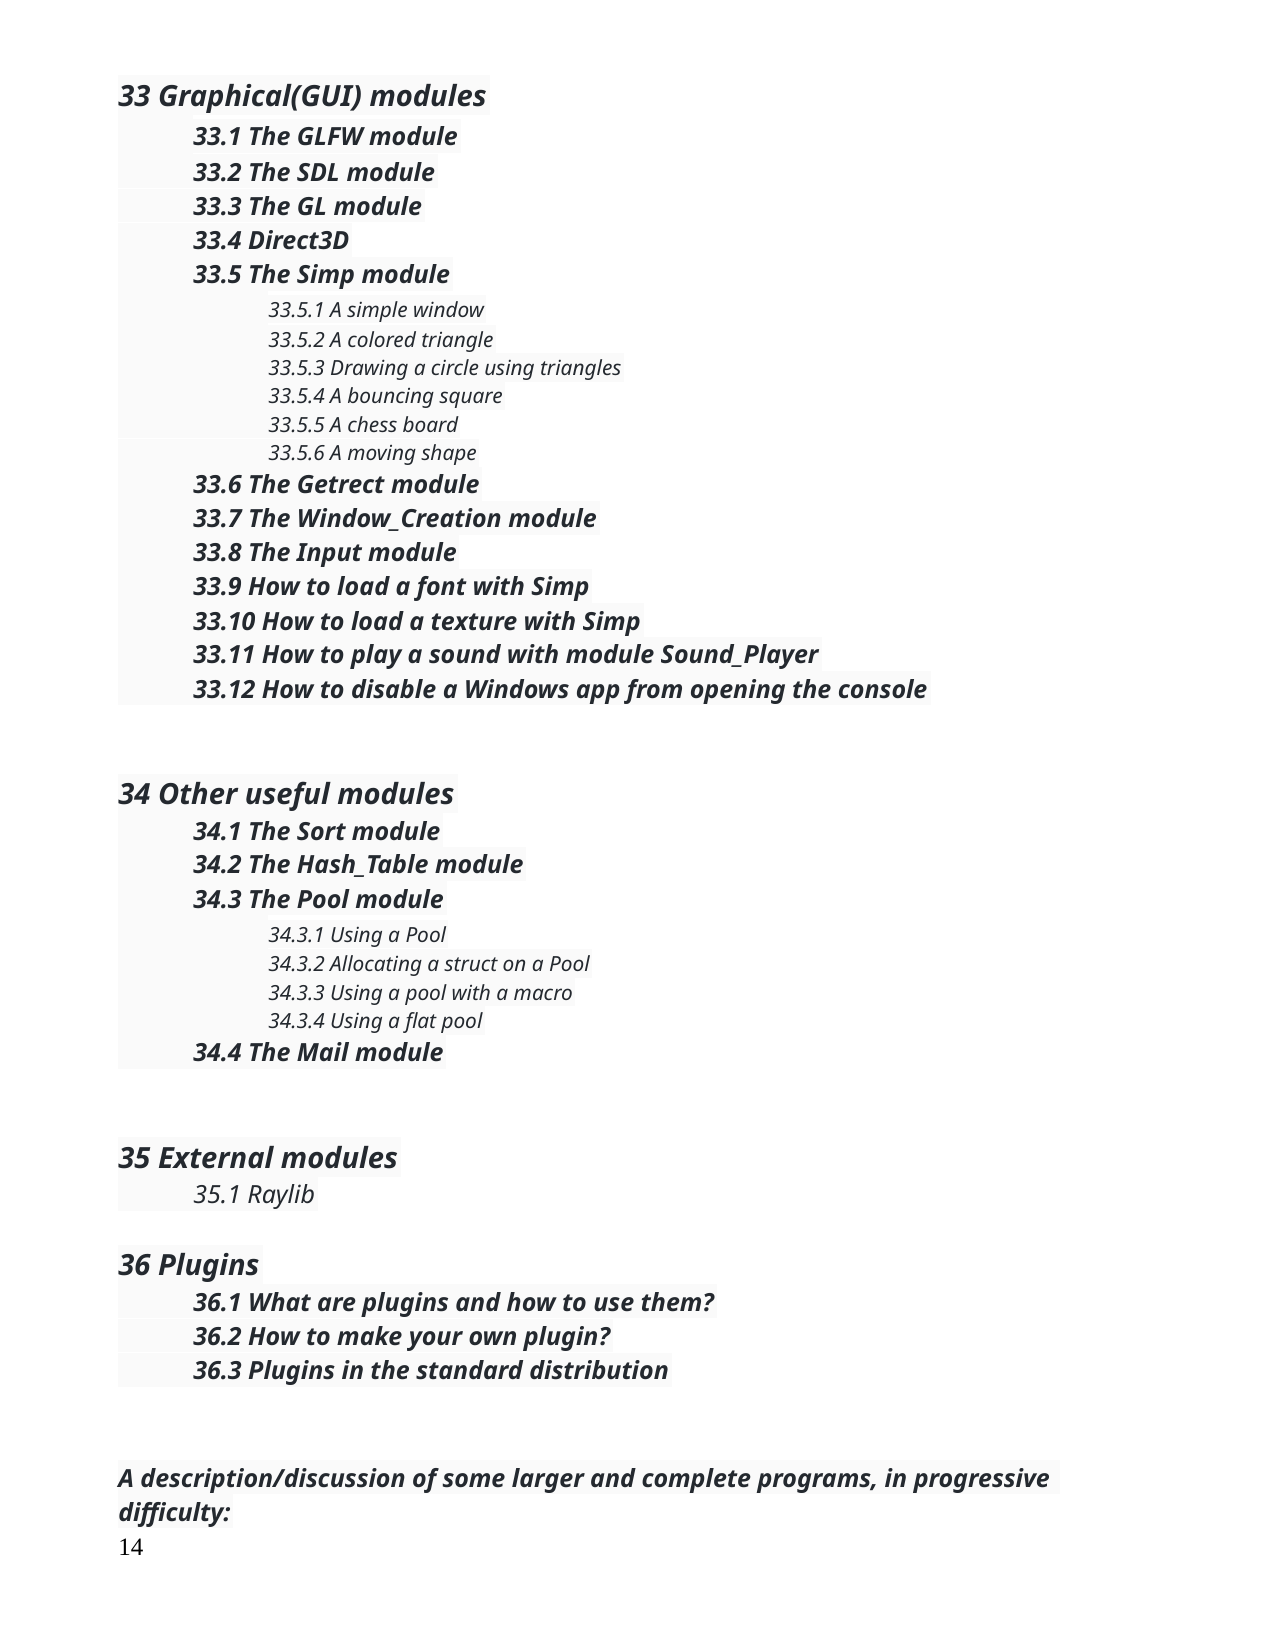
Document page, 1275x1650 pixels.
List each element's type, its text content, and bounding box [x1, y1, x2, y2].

text 34.4 The Mail module [118, 1035, 1157, 1069]
text 33.10 How to load a texture with Simp [118, 603, 1157, 637]
text 33.11 How to play a sound with module Sound_Player [118, 637, 1157, 671]
subtitle 33 Graphical(GUI) modules [118, 75, 1157, 115]
text 33.5.2 A colored triangle [118, 325, 1157, 353]
text 33.1 The GLFW module [118, 115, 1157, 154]
text 34.3 The Pool module [118, 881, 1157, 915]
text 33.6 The Getrect module [118, 467, 1157, 501]
subtitle 34 Other useful modules [118, 773, 1157, 813]
text 34.3.3 Using a pool with a macro [118, 978, 1157, 1006]
text 33.12 How to disable a Windows app from opening the console [118, 671, 1157, 705]
text 33.5 The Simp module [118, 257, 1157, 291]
text 36.2 How to make your own plugin? [118, 1318, 1157, 1352]
text 34.1 The Sort module [118, 813, 1157, 847]
text 33.3 The GL module [118, 188, 1157, 222]
text 33.8 The Input module [118, 535, 1157, 569]
text 33.5.3 Drawing a circle using triangles [118, 353, 1157, 382]
subtitle 36 Plugins [118, 1245, 1157, 1284]
text 33.5.5 A chess board [118, 410, 1157, 438]
text 34.3.1 Using a Pool [118, 915, 1157, 949]
text 33.9 How to load a font with Simp [118, 569, 1157, 603]
text 33.2 The SDL module [118, 154, 1157, 188]
text 33.5.4 A bouncing square [118, 382, 1157, 410]
text 34.2 The Hash_Table module [118, 847, 1157, 881]
subtitle 35 External modules [118, 1137, 1157, 1177]
text 33.5.6 A moving shape [118, 438, 1157, 467]
text 36.1 What are plugins and how to use them? [118, 1284, 1157, 1318]
text 34.3.4 Using a flat pool [118, 1006, 1157, 1035]
text 36.3 Plugins in the standard distribution [118, 1352, 1157, 1387]
text 33.5.1 A simple window [118, 291, 1157, 325]
text 33.4 Direct3D [118, 222, 1157, 257]
text 33.7 The Window_Creation module [118, 501, 1157, 535]
text A description/discussion of some larger and complete programs, in progressive difficulty: [118, 1460, 1157, 1528]
text 34.3.2 Allocating a struct on a Pool [118, 949, 1157, 978]
text 35.1 Raylib [118, 1177, 1157, 1211]
